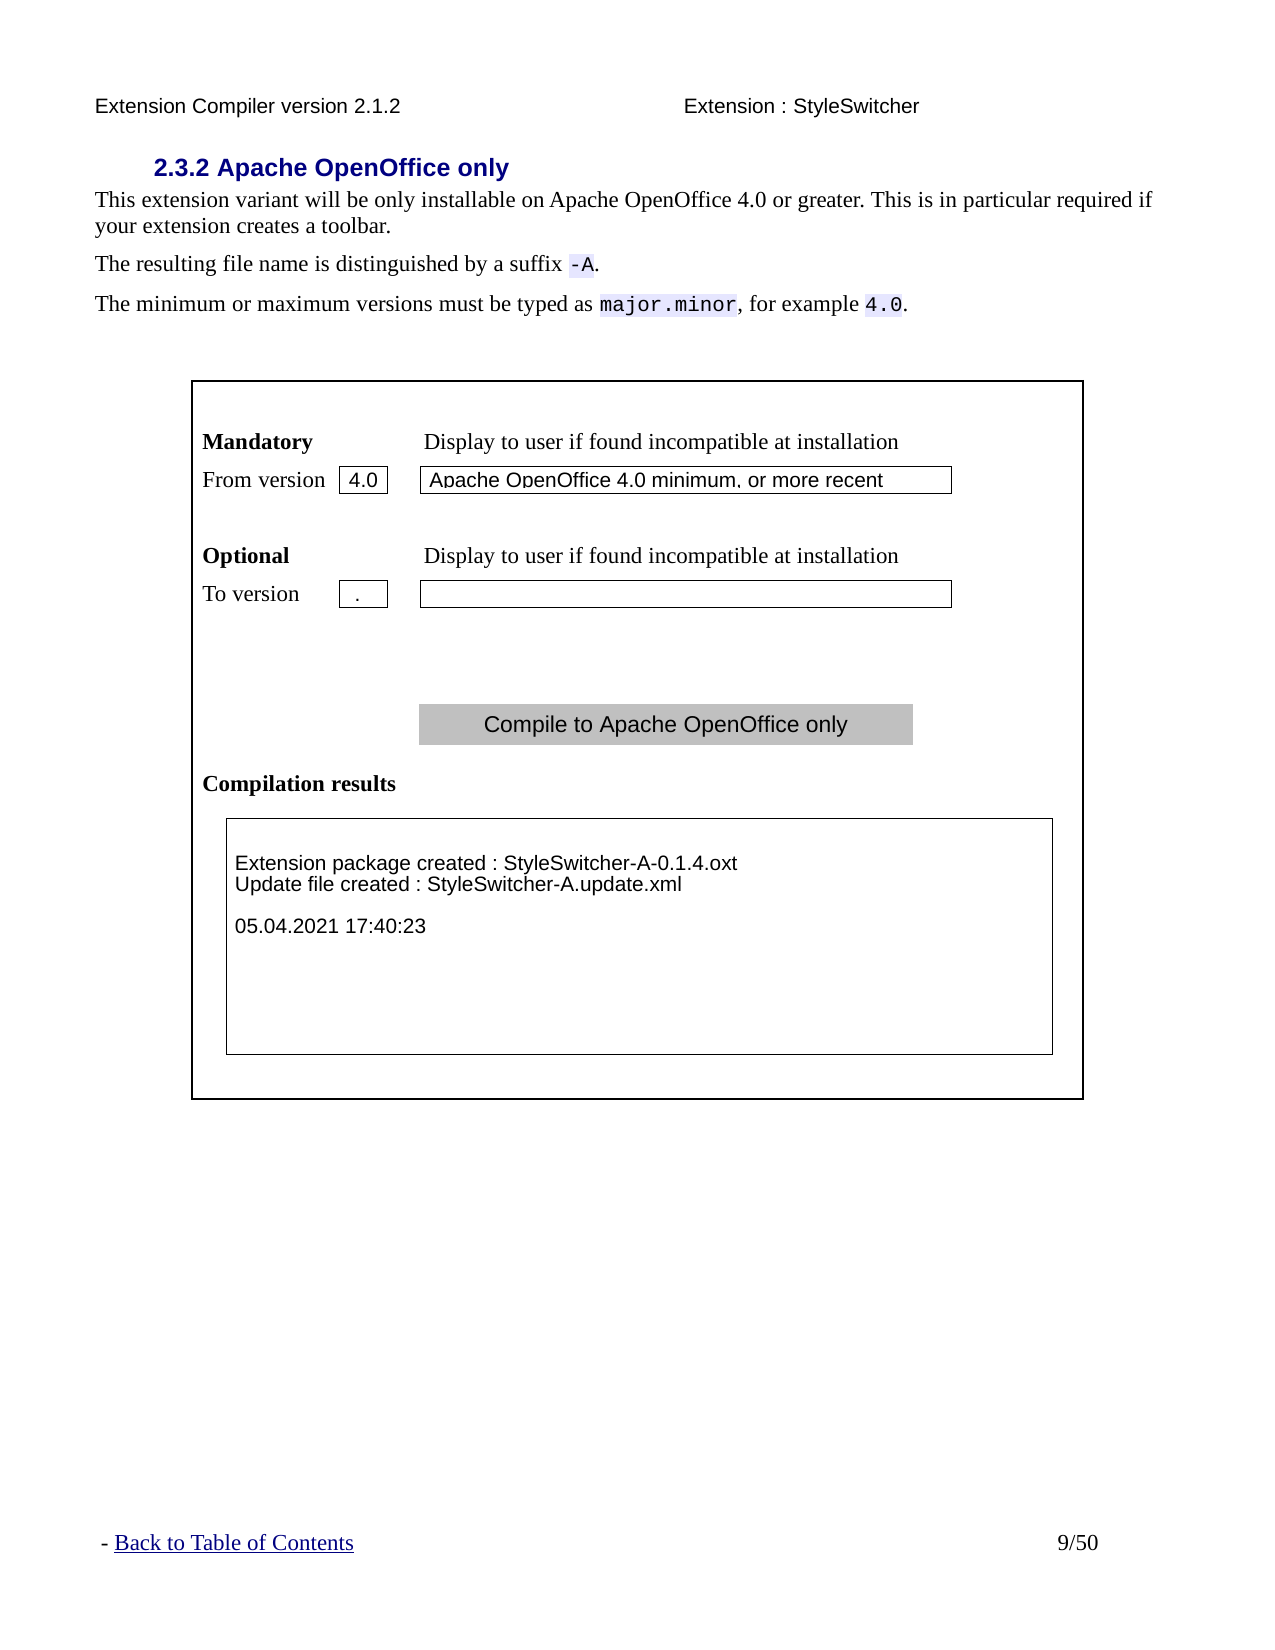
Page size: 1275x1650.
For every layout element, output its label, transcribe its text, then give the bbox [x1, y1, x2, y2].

text From version [202, 467, 339, 492]
text [952, 581, 1073, 606]
text Optional Display to user if found incompatible at installation [202, 543, 1073, 568]
text To version [202, 581, 339, 606]
text [388, 467, 420, 492]
text The resulting file name is distinguished by a suffix -A. [94, 251, 1181, 278]
text The minimum or maximum versions must be typed as major.minor, for example 4.0. [94, 290, 1181, 317]
text Mandatory Display to user if found incompatible at installation [202, 429, 1073, 454]
text This extension variant will be only installable on Apache OpenOffice 4.0 or greater. This is in particular required if your extension creates a toolbar. [94, 187, 1181, 238]
text Compilation results [202, 771, 1073, 796]
subtitle Apache OpenOffice only [153, 153, 1181, 181]
text [952, 467, 1073, 492]
text [388, 581, 420, 606]
